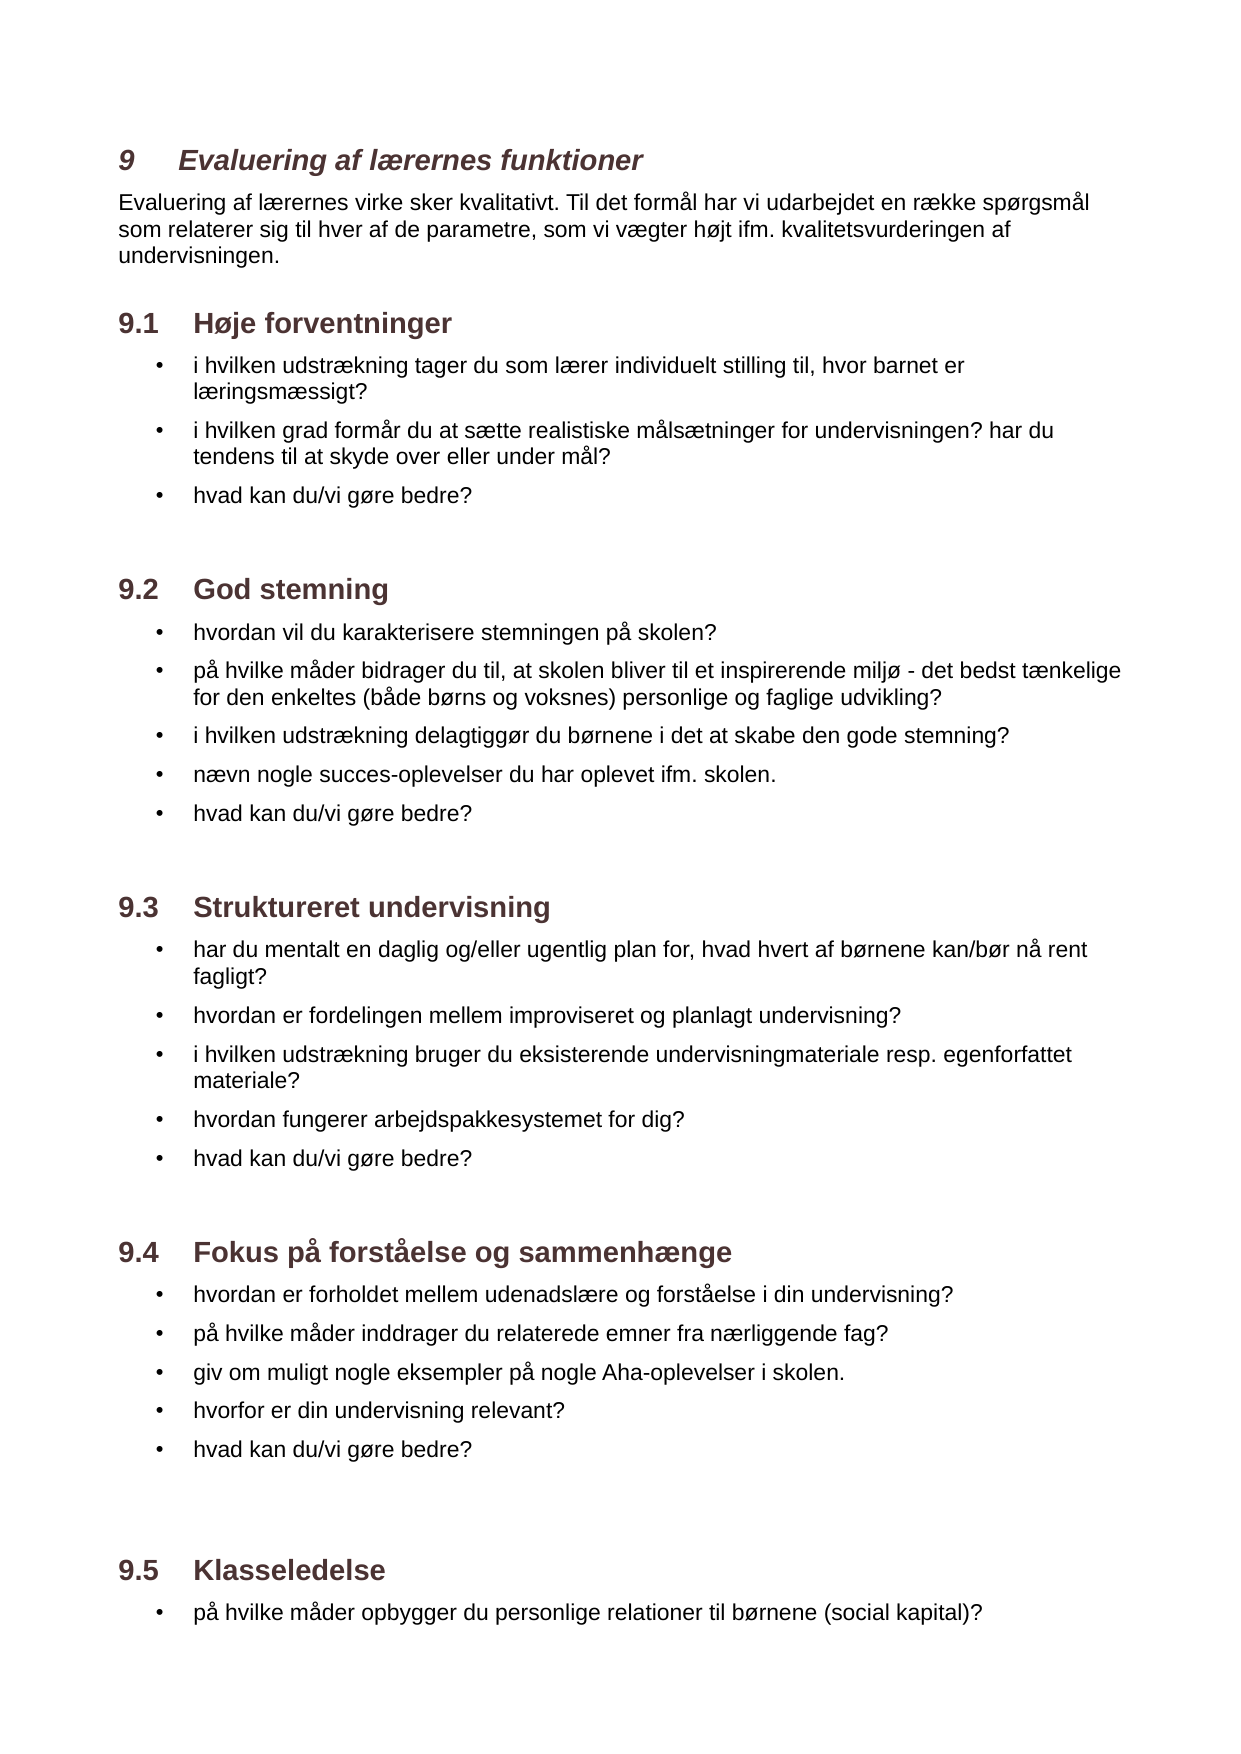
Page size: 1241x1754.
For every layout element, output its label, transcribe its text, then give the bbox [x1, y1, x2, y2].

list i hvilken udstrækning tager du som lærer individuelt stilling til, hvor barnet er læringsmæssigt? [156, 352, 1122, 404]
subtitle Evaluering af lærernes funktioner [118, 143, 1122, 177]
list på hvilke måder opbygger du personlige relationer til børnene (social kapital)? [156, 1599, 1122, 1625]
list i hvilken grad formår du at sætte realistiske målsætninger for undervisningen? har du tendens til at skyde over eller under mål? [156, 417, 1122, 470]
list hvordan er fordelingen mellem improviseret og planlagt undervisning? [156, 1002, 1122, 1028]
list hvad kan du/vi gøre bedre? [156, 482, 1122, 535]
text Evaluering af lærernes virke sker kvalitativt. Til det formål har vi udarbejdet en række spørgsmål som relaterer sig til hver af de parametre, som vi vægter højt ifm. kvalitetsvurderingen af undervisningen. [118, 189, 1122, 268]
subtitle Struktureret undervisning [118, 890, 1122, 924]
list har du mentalt en daglig og/eller ugentlig plan for, hvad hvert af børnene kan/bør nå rent fagligt? [156, 936, 1122, 989]
subtitle Fokus på forståelse og sammenhænge [118, 1235, 1122, 1268]
list i hvilken udstrækning delagtiggør du børnene i det at skabe den gode stemning? [156, 722, 1122, 749]
list hvad kan du/vi gøre bedre? [156, 800, 1122, 853]
list giv om muligt nogle eksempler på nogle Aha-oplevelser i skolen. [156, 1358, 1122, 1385]
subtitle Høje forventninger [118, 306, 1122, 339]
subtitle God stemning [118, 572, 1122, 606]
list på hvilke måder inddrager du relaterede emner fra nærliggende fag? [156, 1320, 1122, 1346]
list på hvilke måder bidrager du til, at skolen bliver til et inspirerende miljø - det bedst tænkelige for den enkeltes (både børns og voksnes) personlige og faglige udvikling? [156, 657, 1122, 710]
list nævn nogle succes-oplevelser du har oplevet ifm. skolen. [156, 761, 1122, 788]
list hvordan vil du karakterisere stemningen på skolen? [156, 618, 1122, 645]
list i hvilken udstrækning bruger du eksisterende undervisningmateriale resp. egenforfattet materiale? [156, 1041, 1122, 1093]
list hvorfor er din undervisning relevant? [156, 1397, 1122, 1424]
list hvad kan du/vi gøre bedre? [156, 1436, 1122, 1515]
list hvordan fungerer arbejdspakkesystemet for dig? [156, 1106, 1122, 1132]
list hvad kan du/vi gøre bedre? [156, 1144, 1122, 1197]
subtitle Klasseledelse [118, 1553, 1122, 1586]
list hvordan er forholdet mellem udenadslære og forståelse i din undervisning? [156, 1281, 1122, 1307]
